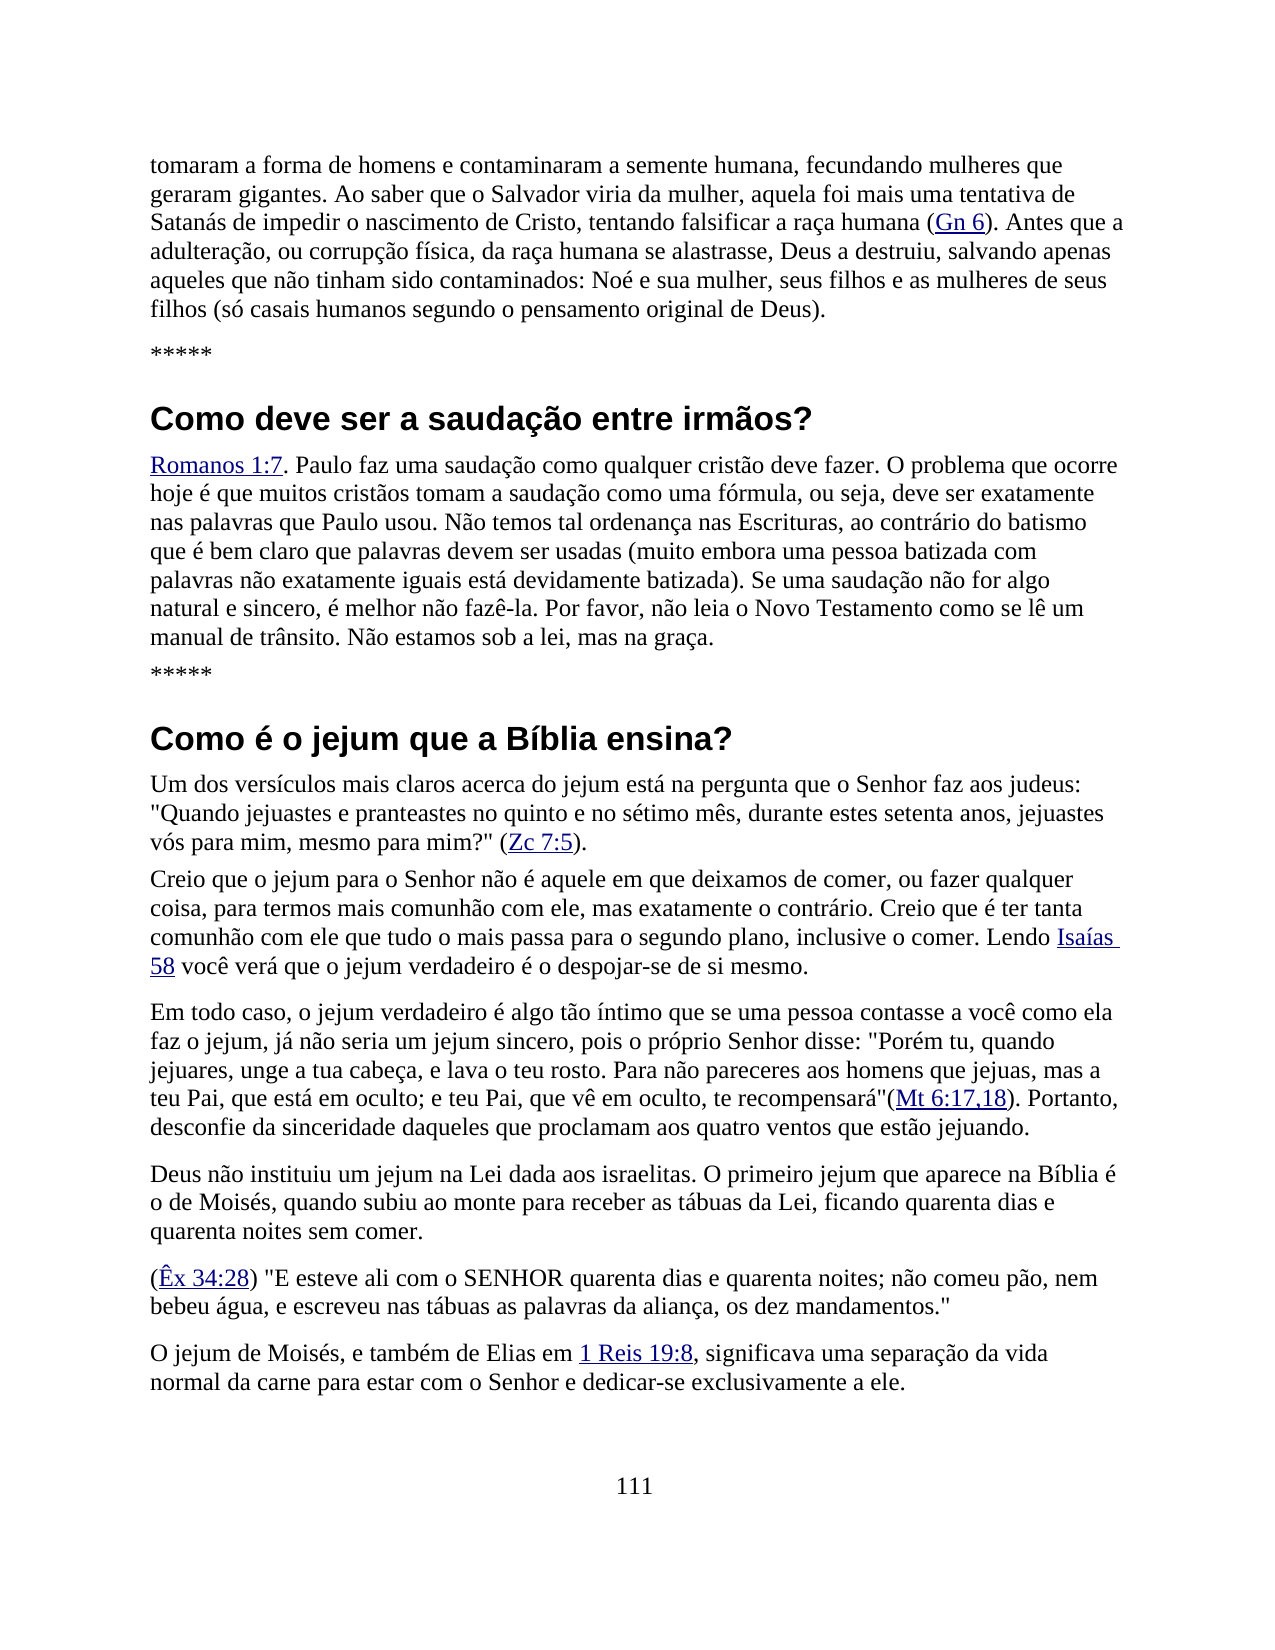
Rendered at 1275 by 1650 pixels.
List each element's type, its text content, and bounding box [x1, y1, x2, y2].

text Deus não instituiu um jejum na Lei dada aos israelitas. O primeiro jejum que aparece na Bíblia é o de Moisés, quando subiu ao monte para receber as tábuas da Lei, ficando quarenta dias e quarenta noites sem comer. [150, 1159, 1125, 1245]
text tomaram a forma de homens e contaminaram a semente humana, fecundando mulheres que geraram gigantes. Ao saber que o Salvador viria da mulher, aquela foi mais uma tentativa de Satanás de impedir o nascimento de Cristo, tentando falsificar a raça humana (Gn 6). Antes que a adulteração, ou corrupção física, da raça humana se alastrasse, Deus a destruiu, salvando apenas aqueles que não tinham sido contaminados: Noé e sua mulher, seus filhos e as mulheres de seus filhos (só casais humanos segundo o pensamento original de Deus). [150, 150, 1125, 322]
text Em todo caso, o jejum verdadeiro é algo tão íntimo que se uma pessoa contasse a você como ela faz o jejum, já não seria um jejum sincero, pois o próprio Senhor disse: "Porém tu, quando jejuares, unge a tua cabeça, e lava o teu rosto. Para não pareceres aos homens que jejuas, mas a teu Pai, que está em oculto; e teu Pai, que vê em oculto, te recompensará"(Mt 6:17,18). Portanto, desconfie da sinceridade daqueles que proclamam aos quatro ventos que estão jejuando. [150, 997, 1125, 1141]
text Creio que o jejum para o Senhor não é aquele em que deixamos de comer, ou fazer qualquer coisa, para termos mais comunhão com ele, mas exatamente o contrário. Creio que é ter tanta comunhão com ele que tudo o mais passa para o segundo plano, inclusive o comer. Lendo Isaías 58 você verá que o jejum verdadeiro é o despojar-se de si mesmo. [150, 864, 1125, 979]
subtitle Como deve ser a saudação entre irmãos? [150, 399, 1125, 437]
text ***** [150, 340, 1125, 369]
text (Êx 34:28) "E esteve ali com o SENHOR quarenta dias e quarenta noites; não comeu pão, nem bebeu água, e escreveu nas tábuas as palavras da aliança, os dez mandamentos." [150, 1263, 1125, 1320]
text ***** [150, 660, 1125, 689]
subtitle Como é o jejum que a Bíblia ensina? [150, 718, 1125, 757]
text Romanos 1:7. Paulo faz uma saudação como qualquer cristão deve fazer. O problema que ocorre hoje é que muitos cristãos tomam a saudação como uma fórmula, ou seja, deve ser exatamente nas palavras que Paulo usou. Não temos tal ordenança nas Escrituras, ao contrário do batismo que é bem claro que palavras devem ser usadas (muito embora uma pessoa batizada com palavras não exatamente iguais está devidamente batizada). Se uma saudação não for algo natural e sincero, é melhor não fazê-la. Por favor, não leia o Novo Testamento como se lê um manual de trânsito. Não estamos sob a lei, mas na graça. [150, 450, 1125, 651]
text Um dos versículos mais claros acerca do jejum está na pergunta que o Senhor faz aos judeus: "Quando jejuastes e pranteastes no quinto e no sétimo mês, durante estes setenta anos, jejuastes vós para mim, mesmo para mim?" (Zc 7:5). [150, 769, 1125, 856]
text O jejum de Moisés, e também de Elias em 1 Reis 19:8, significava uma separação da vida normal da carne para estar com o Senhor e dedicar-se exclusivamente a ele. [150, 1338, 1125, 1395]
